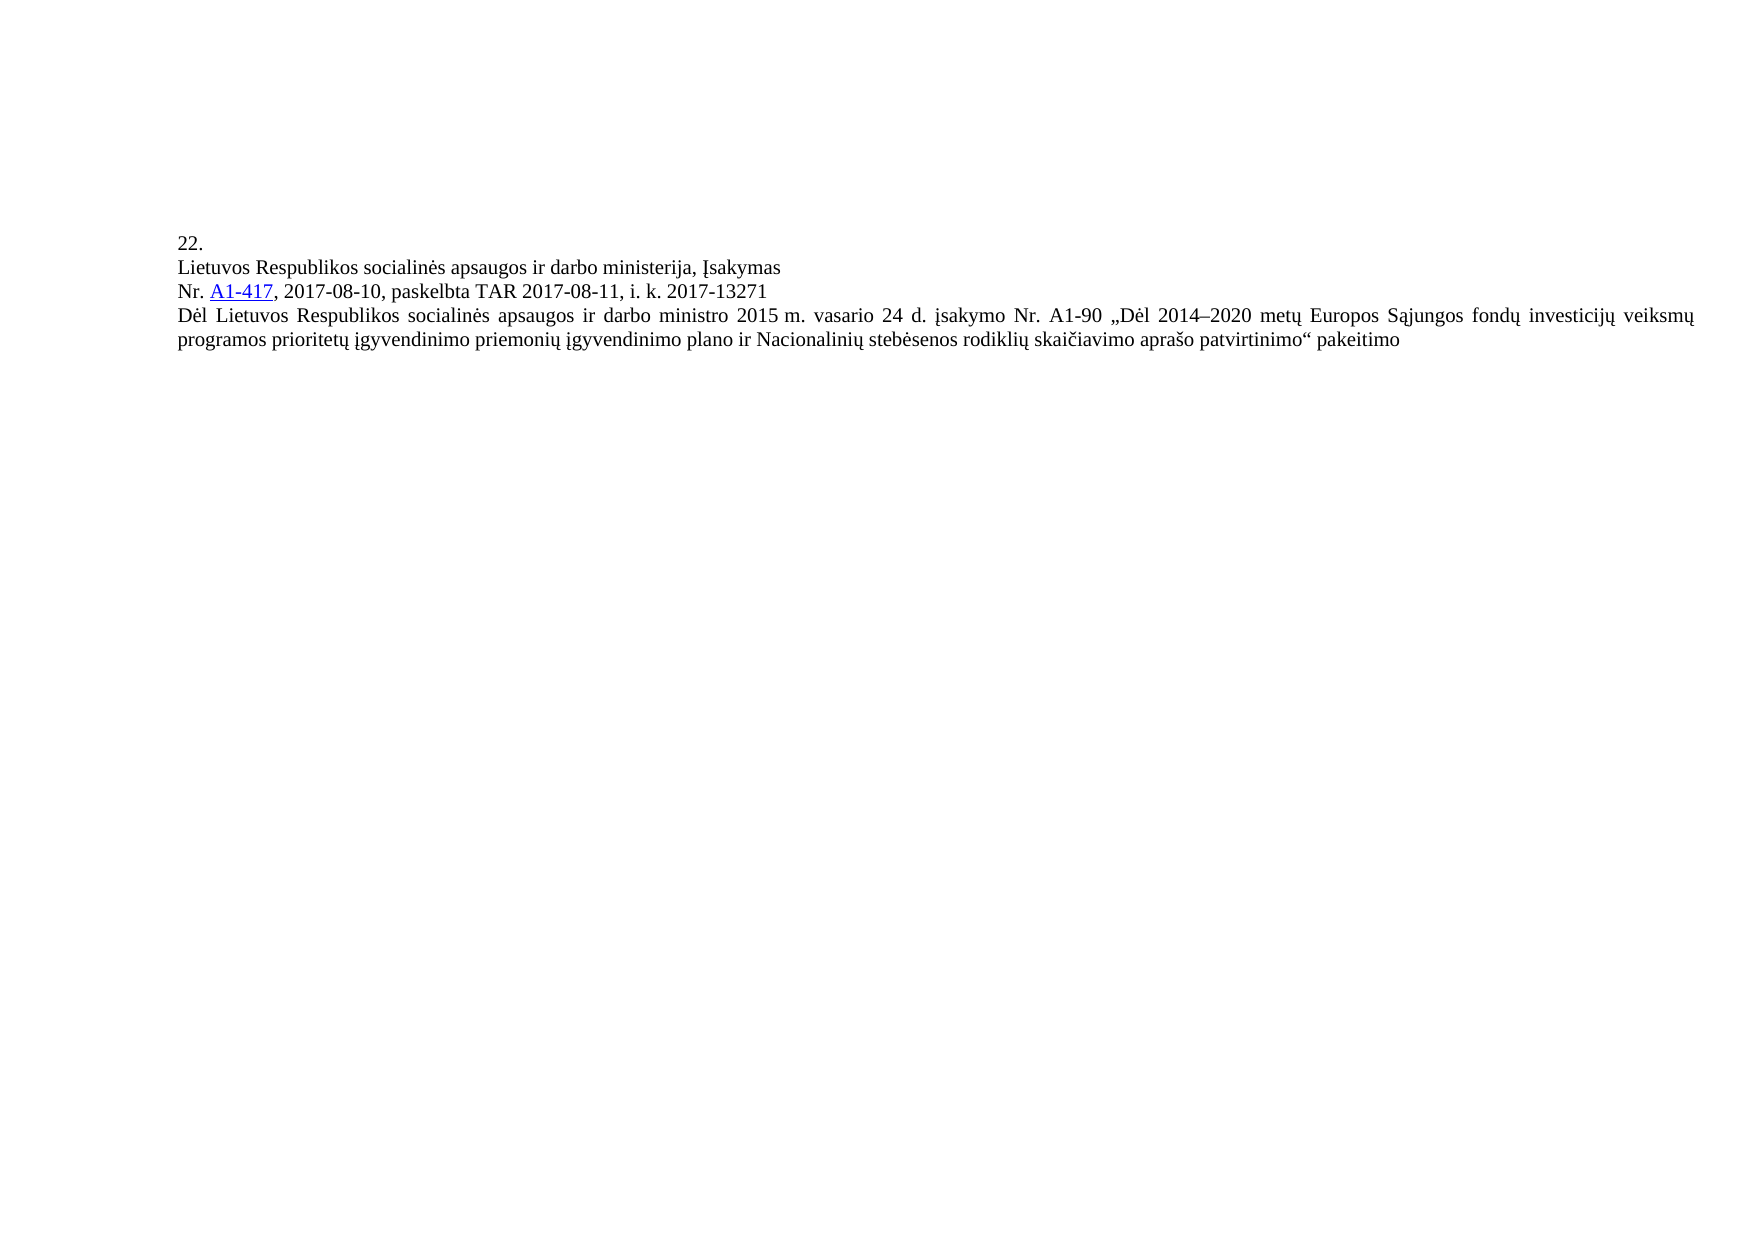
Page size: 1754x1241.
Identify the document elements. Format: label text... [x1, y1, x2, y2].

text Dėl Lietuvos Respublikos socialinės apsaugos ir darbo ministro 2015 m. vasario 24 d. įsakymo Nr. A1-90 „Dėl 2014–2020 metų Europos Sąjungos fondų investicijų veiksmų programos prioritetų įgyvendinimo priemonių įgyvendinimo plano ir Nacionalinių stebėsenos rodiklių skaičiavimo aprašo patvirtinimo“ pakeitimo [177, 303, 1695, 351]
text Nr. A1-417, 2017-08-10, paskelbta TAR 2017-08-11, i. k. 2017-13271 [177, 279, 1695, 303]
text 22. [177, 231, 1695, 255]
text Lietuvos Respublikos socialinės apsaugos ir darbo ministerija, Įsakymas [177, 255, 1695, 279]
